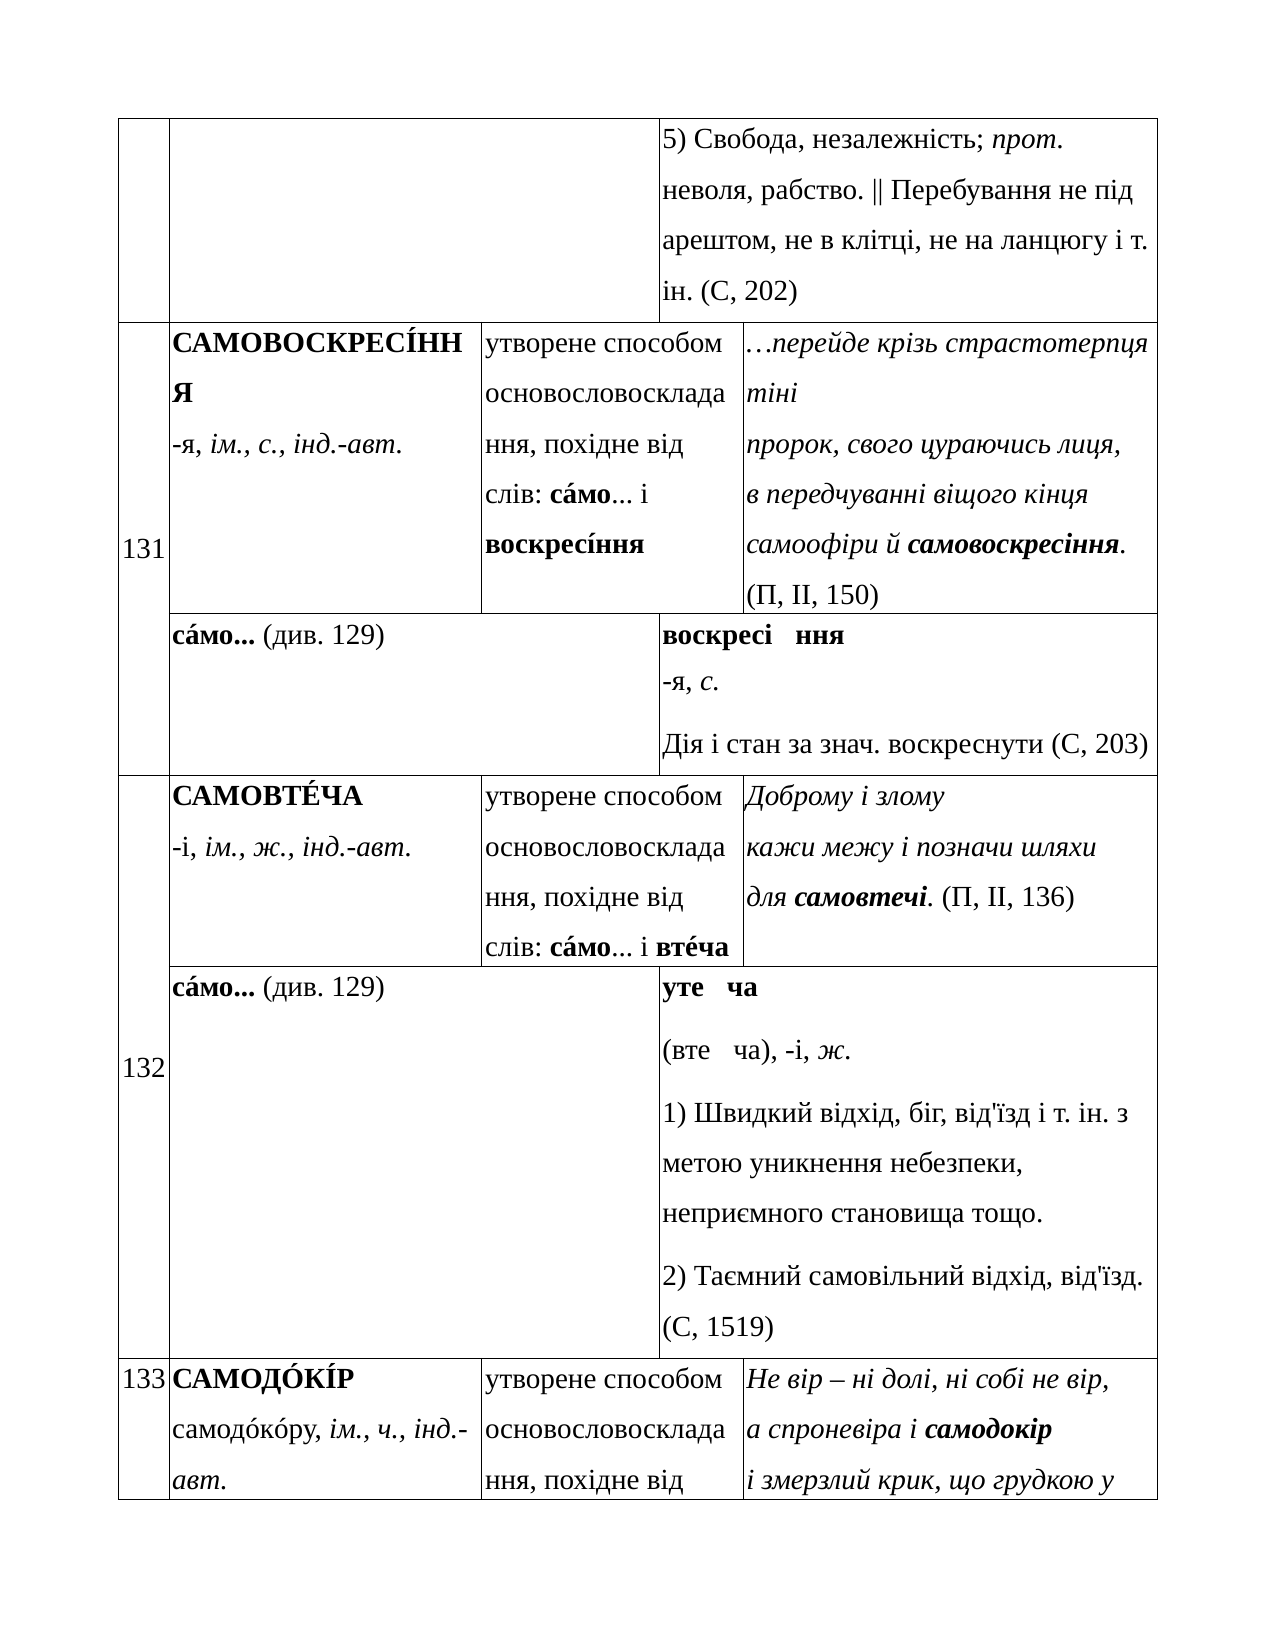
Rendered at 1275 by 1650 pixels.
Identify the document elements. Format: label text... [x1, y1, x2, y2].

table_cell сáмо... (див. 129) [170, 967, 659, 1358]
table_cell 132 [119, 776, 169, 1358]
table_cell 131 [119, 323, 169, 775]
table_cell Самовоскресíння -я, ім., с., інд.-авт. [170, 323, 481, 613]
table_cell …перейде крізь страстотерпця тіні пророк, свого цураючись лиця, в передчуванні віщого кінця самоофіри й самовоскресіння. (П, ІІ, 150) [744, 323, 1157, 613]
table_cell утеча (втеча), -і, ж. 1) Швидкий відхід, біг, від'їзд і т. ін. з метою уникнення небезпеки, неприємного становища тощо. 2) Таємний самовільний відхід, від'їзд. (С, 1519) [660, 967, 1157, 1358]
table_cell Самовтéча -і, ім., ж., інд.-авт. [170, 776, 481, 966]
table_cell утворене способом основословоскладання, похідне від слів: сáмо... і втéча [482, 776, 743, 966]
table_cell 5) Свобода, незалежність; прот. неволя, рабство. || Перебування не під арештом, не в клітці, не на ланцюгу і т. ін. (С, 202) [660, 119, 1157, 322]
table_cell 133 [119, 1359, 169, 1498]
table_cell сáмо... (див. 129) [170, 614, 659, 775]
table_cell утворене способом основословоскладання, похідне від слів: сáмо... і воскресíння [482, 323, 743, 613]
table_cell воскресіння -я, с. Дія і стан за знач. воскреснути (С, 203) [660, 614, 1157, 775]
table_cell Не вір – ні долі, ні собі не вір, а спроневіра і самодокір і змерзлий крик, що грудкою у [744, 1359, 1157, 1498]
table_cell Самодóкíр самодóкóру, ім., ч., інд.-авт. [170, 1359, 481, 1498]
table_cell [119, 119, 169, 322]
table_cell Доброму і злому кажи межу і позначи шляхи для самовтечі. (П, ІІ, 136) [744, 776, 1157, 966]
table_cell [170, 119, 659, 322]
table_cell утворене способом основословоскладання, похідне від [482, 1359, 743, 1498]
